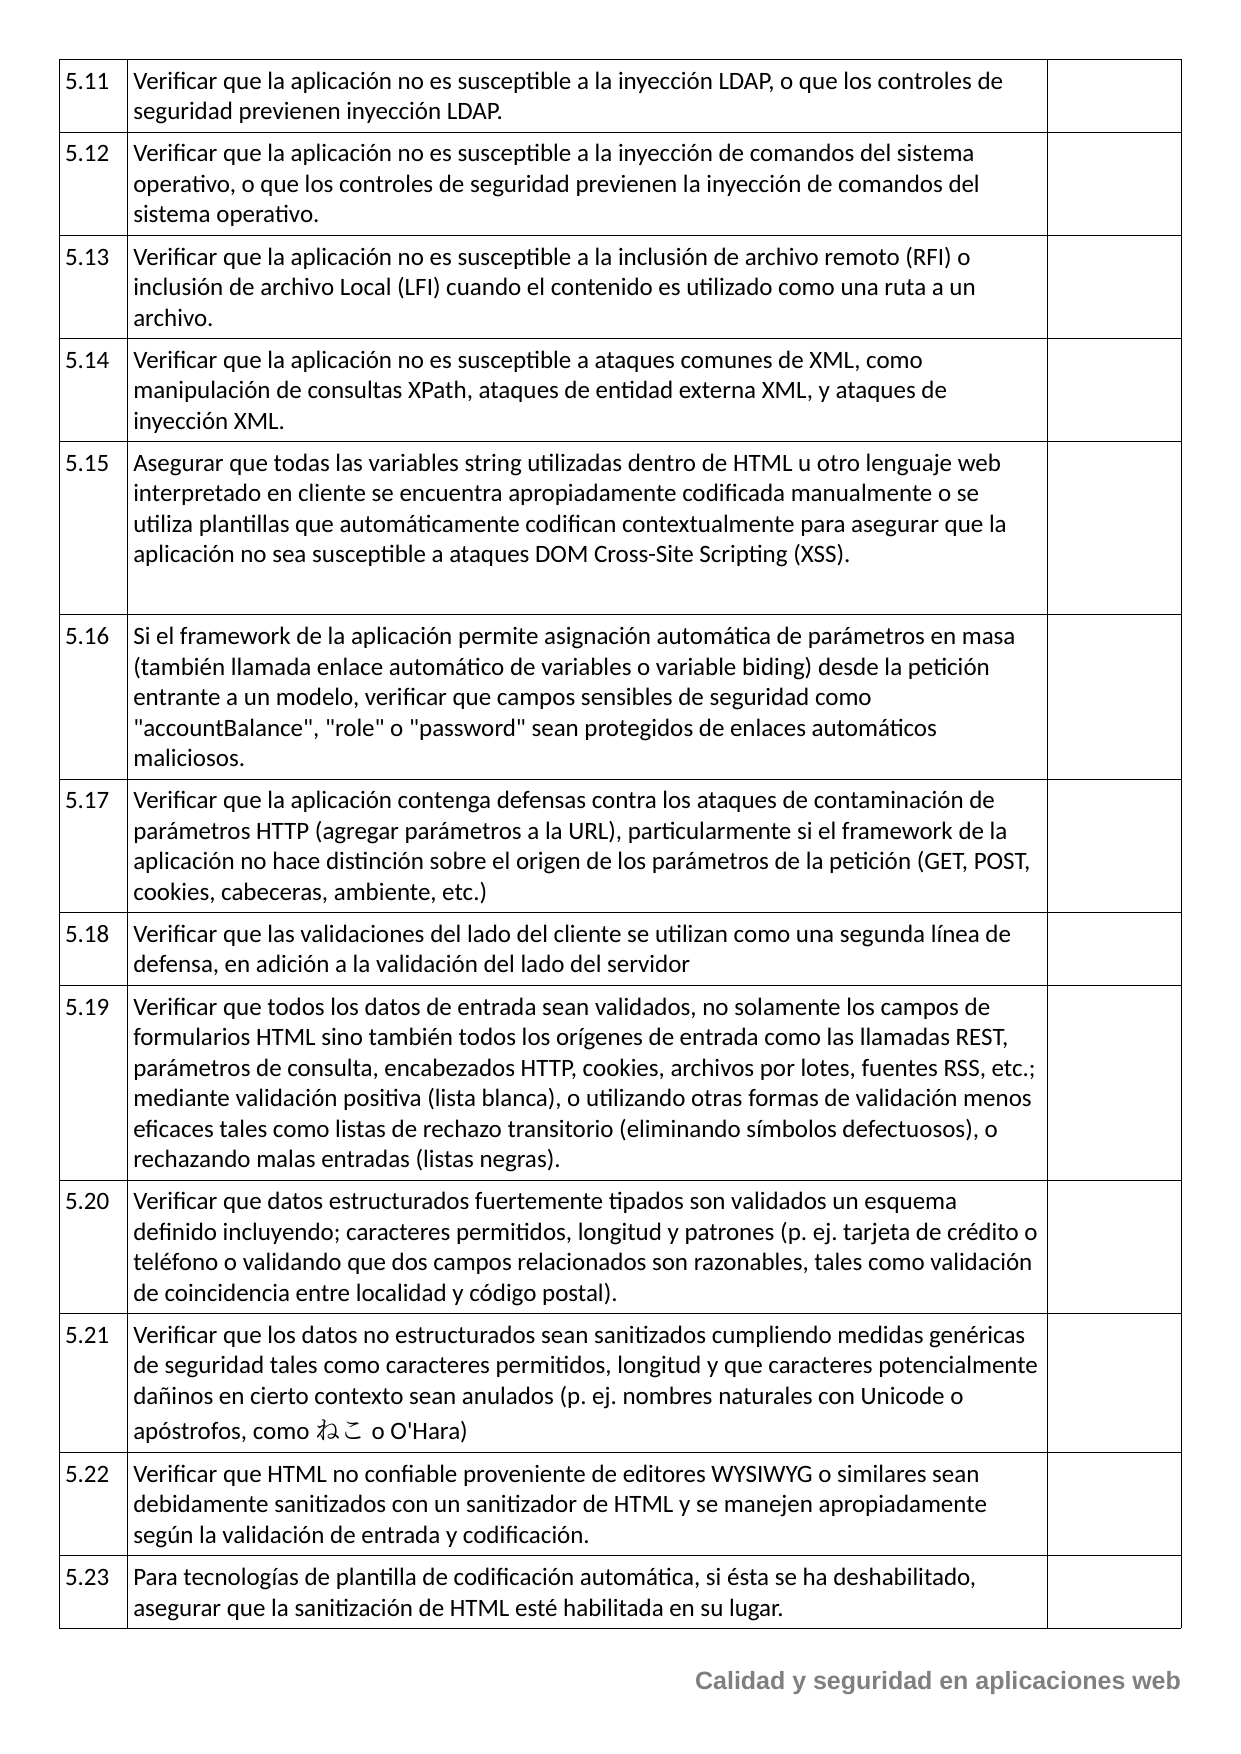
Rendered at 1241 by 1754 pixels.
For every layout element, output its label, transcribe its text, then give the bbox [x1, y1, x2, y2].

table_cell Verificar que la aplicación contenga defensas contra los ataques de contaminación de parámetros HTTP (agregar parámetros a la URL), particularmente si el framework de la aplicación no hace distinción sobre el origen de los parámetros de la petición (GET, POST, cookies, cabeceras, ambiente, etc.) [128, 780, 1047, 912]
table_cell 5.18 [60, 913, 127, 985]
table_cell Verificar que todos los datos de entrada sean validados, no solamente los campos de formularios HTML sino también todos los orígenes de entrada como las llamadas REST, parámetros de consulta, encabezados HTTP, cookies, archivos por lotes, fuentes RSS, etc.; mediante validación positiva (lista blanca), o utilizando otras formas de validación menos eficaces tales como listas de rechazo transitorio (eliminando símbolos defectuosos), o rechazando malas entradas (listas negras). [128, 986, 1047, 1179]
table_cell 5.22 [60, 1453, 127, 1555]
table_cell [1048, 339, 1181, 441]
table_cell 5.13 [60, 236, 127, 338]
table_cell 5.12 [60, 133, 127, 235]
table_cell [1048, 1453, 1181, 1555]
table_cell [1048, 780, 1181, 912]
table_cell 5.15 [60, 442, 127, 614]
table_cell Verificar que la aplicación no es susceptible a la inclusión de archivo remoto (RFI) o inclusión de archivo Local (LFI) cuando el contenido es utilizado como una ruta a un archivo. [128, 236, 1047, 338]
table_cell 5.21 [60, 1314, 127, 1452]
table_cell [1048, 442, 1181, 614]
table_cell Asegurar que todas las variables string utilizadas dentro de HTML u otro lenguaje web interpretado en cliente se encuentra apropiadamente codificada manualmente o se utiliza plantillas que automáticamente codifican contextualmente para asegurar que la aplicación no sea susceptible a ataques DOM Cross-Site Scripting (XSS). [128, 442, 1047, 614]
table_cell Verificar que datos estructurados fuertemente tipados son validados un esquema definido incluyendo; caracteres permitidos, longitud y patrones (p. ej. tarjeta de crédito o teléfono o validando que dos campos relacionados son razonables, tales como validación de coincidencia entre localidad y código postal). [128, 1181, 1047, 1313]
table_cell Verificar que la aplicación no es susceptible a la inyección de comandos del sistema operativo, o que los controles de seguridad previenen la inyección de comandos del sistema operativo. [128, 133, 1047, 235]
table_cell Verificar que las validaciones del lado del cliente se utilizan como una segunda línea de defensa, en adición a la validación del lado del servidor [128, 913, 1047, 985]
table_cell 5.17 [60, 780, 127, 912]
table_cell 5.19 [60, 986, 127, 1179]
table_cell [1048, 236, 1181, 338]
table_cell Verificar que la aplicación no es susceptible a la inyección LDAP, o que los controles de seguridad previenen inyección LDAP. [128, 60, 1047, 132]
table_cell Verificar que HTML no confiable proveniente de editores WYSIWYG o similares sean debidamente sanitizados con un sanitizador de HTML y se manejen apropiadamente según la validación de entrada y codificación. [128, 1453, 1047, 1555]
table_cell Si el framework de la aplicación permite asignación automática de parámetros en masa (también llamada enlace automático de variables o variable biding) desde la petición entrante a un modelo, verificar que campos sensibles de seguridad como "accountBalance", "role" o "password" sean protegidos de enlaces automáticos maliciosos. [128, 615, 1047, 778]
table_cell [1048, 133, 1181, 235]
table_cell [1048, 615, 1181, 778]
table_cell 5.11 [60, 60, 127, 132]
table_cell [1048, 60, 1181, 132]
table_cell [1048, 913, 1181, 985]
table_cell [1048, 1181, 1181, 1313]
table_cell 5.20 [60, 1181, 127, 1313]
table_cell [1048, 1314, 1181, 1452]
table_cell 5.14 [60, 339, 127, 441]
table_cell Verificar que los datos no estructurados sean sanitizados cumpliendo medidas genéricas de seguridad tales como caracteres permitidos, longitud y que caracteres potencialmente dañinos en cierto contexto sean anulados (p. ej. nombres naturales con Unicode o apóstrofos, como ねこ o O'Hara) [128, 1314, 1047, 1452]
table_cell Verificar que la aplicación no es susceptible a ataques comunes de XML, como manipulación de consultas XPath, ataques de entidad externa XML, y ataques de inyección XML. [128, 339, 1047, 441]
table_cell Para tecnologías de plantilla de codificación automática, si ésta se ha deshabilitado, asegurar que la sanitización de HTML esté habilitada en su lugar. [128, 1556, 1047, 1628]
table_cell [1048, 986, 1181, 1179]
table_cell [1048, 1556, 1181, 1628]
table_cell 5.23 [60, 1556, 127, 1628]
table_cell 5.16 [60, 615, 127, 778]
